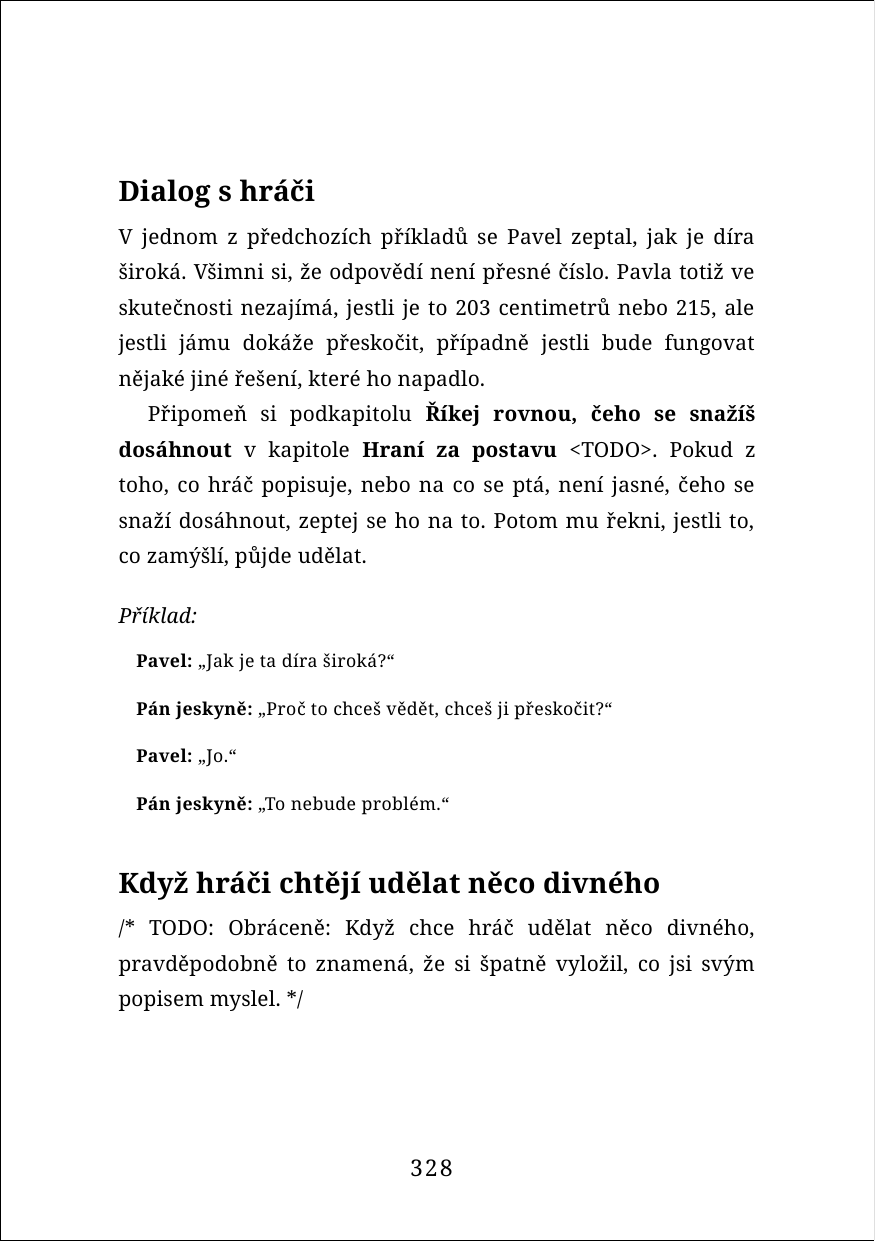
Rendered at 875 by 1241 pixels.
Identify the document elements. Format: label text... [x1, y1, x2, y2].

subtitle Když hráči chtějí udělat něco divného [118, 863, 756, 902]
text Pán jeskyně: „Proč to chceš vědět, chceš ji přeskočit?“ [136, 696, 756, 720]
subtitle Dialog s hráči [118, 172, 756, 210]
text Pavel: „Jak je ta díra široká?“ [136, 648, 756, 672]
text V jednom z předchozích příkladů se Pavel zeptal, jak je díra široká. Všimni si, že odpovědí není přesné číslo. Pavla totiž ve skutečnosti nezajímá, jestli je to 203 centimetrů nebo 215, ale jestli jámu dokáže přeskočit, případně jestli bude fungovat nějaké jiné řešení, které ho napadlo. Připomeň si podkapitolu Říkej rovnou, čeho se snažíš dosáhnout v kapitole Hraní za postavu <TODO>. Pokud z toho, co hráč popisuje, nebo na co se ptá, není jasné, čeho se snaží dosáhnout, zeptej se ho na to. Potom mu řekni, jestli to, co zamýšlí, půjde udělat. [118, 222, 756, 570]
text /* TODO: Obráceně: Když chce hráč udělat něco divného, pravděpodobně to znamená, že si špatně vyložil, co jsi svým popisem myslel. */ [118, 913, 756, 1013]
text Příklad: [118, 601, 756, 629]
text Pavel: „Jo.“ [136, 744, 756, 768]
text Pán jeskyně: „To nebude problém.“ [136, 792, 756, 816]
